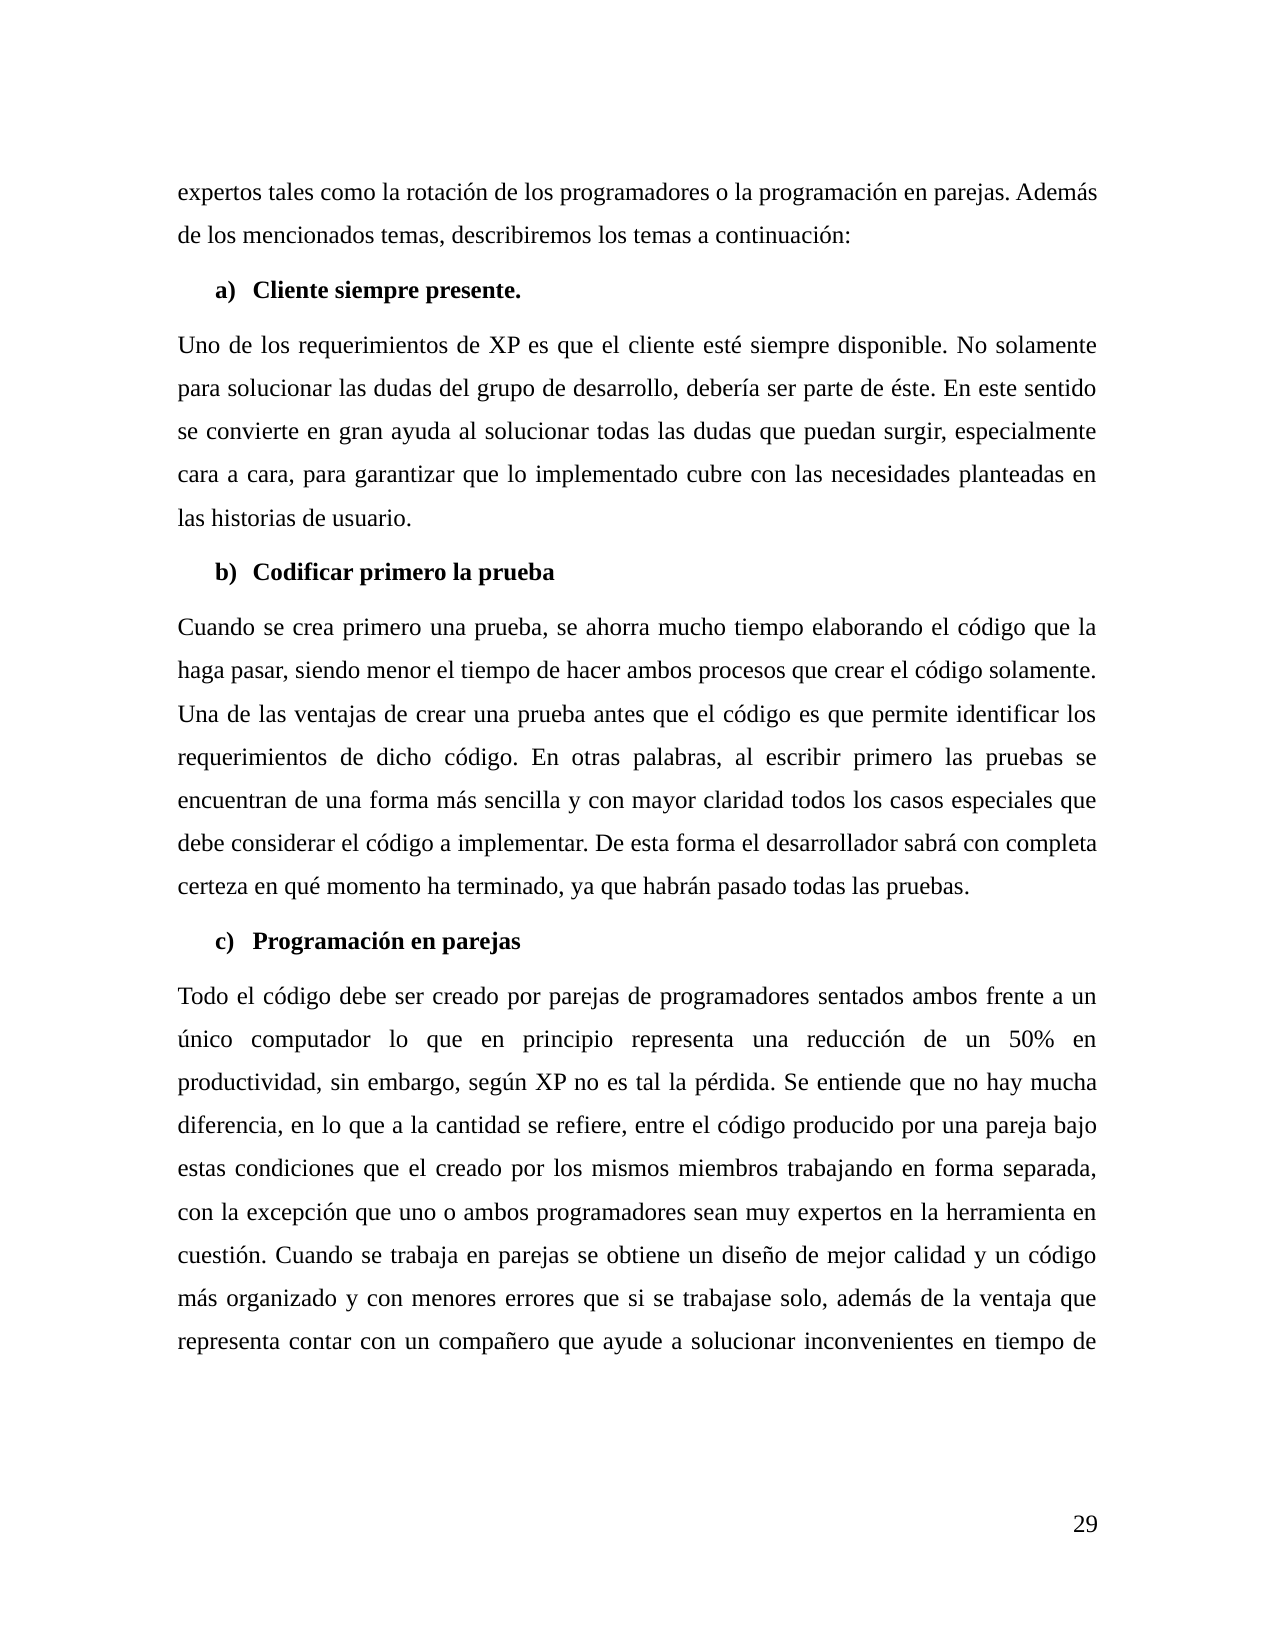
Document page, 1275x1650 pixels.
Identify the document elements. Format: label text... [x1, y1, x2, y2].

list Cliente siempre presente. [215, 275, 1098, 304]
text Cuando se crea primero una prueba, se ahorra mucho tiempo elaborando el código que la haga pasar, siendo menor el tiempo de hacer ambos procesos que crear el código solamente. Una de las ventajas de crear una prueba antes que el código es que permite identificar los requerimientos de dicho código. En otras palabras, al escribir primero las pruebas se encuentran de una forma más sencilla y con mayor claridad todos los casos especiales que debe considerar el código a implementar. De esta forma el desarrollador sabrá con completa certeza en qué momento ha terminado, ya que habrán pasado todas las pruebas. [177, 612, 1098, 900]
list Codificar primero la prueba [215, 557, 1098, 586]
text Todo el código debe ser creado por parejas de programadores sentados ambos frente a un único computador lo que en principio representa una reducción de un 50% en productividad, sin embargo, según XP no es tal la pérdida. Se entiende que no hay mucha diferencia, en lo que a la cantidad se refiere, entre el código producido por una pareja bajo estas condiciones que el creado por los mismos miembros trabajando en forma separada, con la excepción que uno o ambos programadores sean muy expertos en la herramienta en cuestión. Cuando se trabaja en parejas se obtiene un diseño de mejor calidad y un código más organizado y con menores errores que si se trabajase solo, además de la ventaja que representa contar con un compañero que ayude a solucionar inconvenientes en tiempo de [177, 981, 1098, 1355]
list Programación en parejas [215, 926, 1098, 955]
text Uno de los requerimientos de XP es que el cliente esté siempre disponible. No solamente para solucionar las dudas del grupo de desarrollo, debería ser parte de éste. En este sentido se convierte en gran ayuda al solucionar todas las dudas que puedan surgir, especialmente cara a cara, para garantizar que lo implementado cubre con las necesidades planteadas en las historias de usuario. [177, 330, 1098, 531]
text expertos tales como la rotación de los programadores o la programación en parejas. Además de los mencionados temas, describiremos los temas a continuación: [177, 177, 1098, 249]
